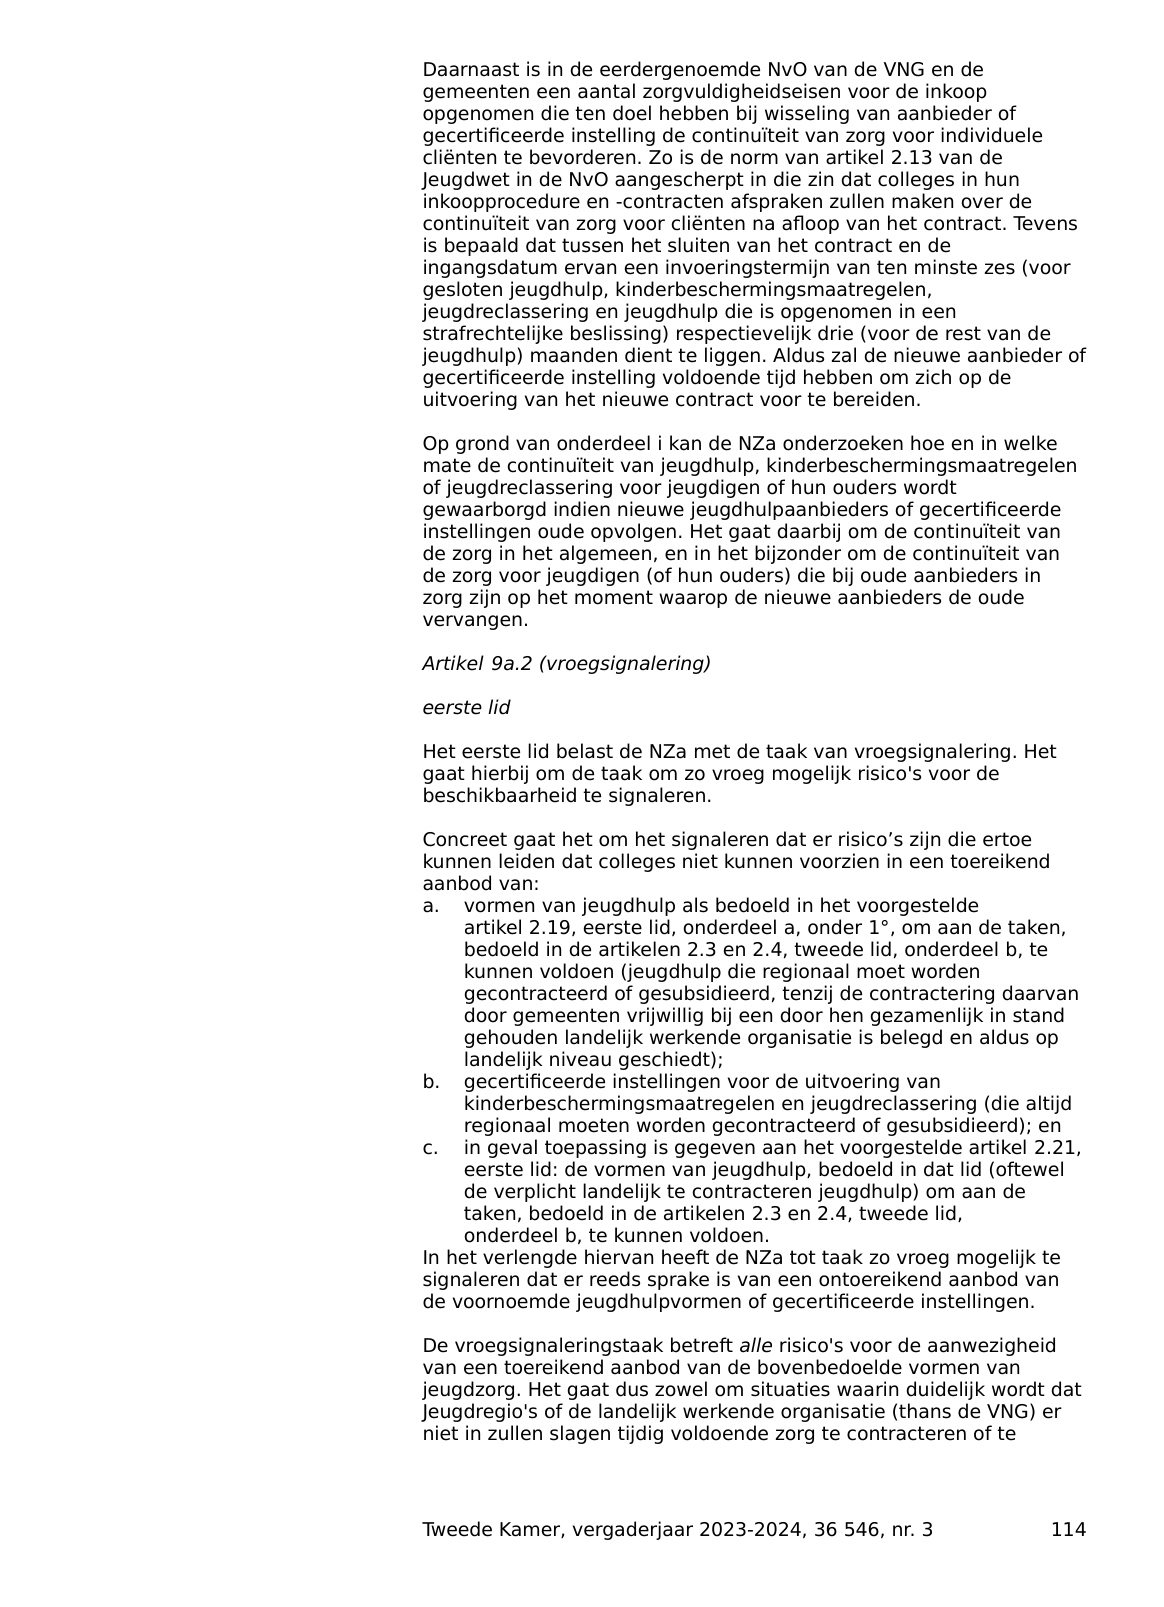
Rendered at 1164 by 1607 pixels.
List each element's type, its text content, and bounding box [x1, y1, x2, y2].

text Concreet gaat het om het signaleren dat er risico’s zijn die ertoe kunnen leiden dat colleges niet kunnen voorzien in een toereikend aanbod van: [422, 829, 1087, 895]
text Het eerste lid belast de NZa met de taak van vroegsignalering. Het gaat hierbij om de taak om zo vroeg mogelijk risico's voor de beschikbaarheid te signaleren. [422, 741, 1087, 807]
text In het verlengde hiervan heeft de NZa tot taak zo vroeg mogelijk te signaleren dat er reeds sprake is van een ontoereikend aanbod van de voornoemde jeugdhulpvormen of gecertificeerde instellingen. [422, 1247, 1087, 1313]
text De vroegsignaleringstaak betreft alle risico's voor de aanwezigheid van een toereikend aanbod van de bovenbedoelde vormen van jeugdzorg. Het gaat dus zowel om situaties waarin duidelijk wordt dat Jeugdregio's of de landelijk werkende organisatie (thans de VNG) er niet in zullen slagen tijdig voldoende zorg te contracteren of te [422, 1335, 1087, 1445]
subtitle Artikel 9a.2 (vroegsignalering) [422, 653, 1087, 675]
text Op grond van onderdeel i kan de NZa onderzoeken hoe en in welke mate de continuïteit van jeugdhulp, kinderbeschermingsmaatregelen of jeugdreclassering voor jeugdigen of hun ouders wordt gewaarborgd indien nieuwe jeugdhulpaanbieders of gecertificeerde instellingen oude opvolgen. Het gaat daarbij om de continuïteit van de zorg in het algemeen, en in het bijzonder om de continuïteit van de zorg voor jeugdigen (of hun ouders) die bij oude aanbieders in zorg zijn op het moment waarop de nieuwe aanbieders de oude vervangen. [422, 433, 1087, 631]
subtitle eerste lid [422, 697, 1087, 719]
text a. vormen van jeugdhulp als bedoeld in het voorgestelde artikel 2.19, eerste lid, onderdeel a, onder 1°, om aan de taken, bedoeld in de artikelen 2.3 en 2.4, tweede lid, onderdeel b, te kunnen voldoen (jeugdhulp die regionaal moet worden gecontracteerd of gesubsidieerd, tenzij de contractering daarvan door gemeenten vrijwillig bij een door hen gezamenlijk in stand gehouden landelijk werkende organisatie is belegd en aldus op landelijk niveau geschiedt); [422, 895, 1087, 1071]
text c. in geval toepassing is gegeven aan het voorgestelde artikel 2.21, eerste lid: de vormen van jeugdhulp, bedoeld in dat lid (oftewel de verplicht landelijk te contracteren jeugdhulp) om aan de taken, bedoeld in de artikelen 2.3 en 2.4, tweede lid, onderdeel b, te kunnen voldoen. [422, 1137, 1087, 1247]
text Daarnaast is in de eerdergenoemde NvO van de VNG en de gemeenten een aantal zorgvuldigheidseisen voor de inkoop opgenomen die ten doel hebben bij wisseling van aanbieder of gecertificeerde instelling de continuïteit van zorg voor individuele cliënten te bevorderen. Zo is de norm van artikel 2.13 van de Jeugdwet in de NvO aangescherpt in die zin dat colleges in hun inkoopprocedure en -contracten afspraken zullen maken over de continuïteit van zorg voor cliënten na afloop van het contract. Tevens is bepaald dat tussen het sluiten van het contract en de ingangsdatum ervan een invoeringstermijn van ten minste zes (voor gesloten jeugdhulp, kinderbeschermingsmaatregelen, jeugdreclassering en jeugdhulp die is opgenomen in een strafrechtelijke beslissing) respectievelijk drie (voor de rest van de jeugdhulp) maanden dient te liggen. Aldus zal de nieuwe aanbieder of gecertificeerde instelling voldoende tijd hebben om zich op de uitvoering van het nieuwe contract voor te bereiden. [422, 59, 1087, 411]
text b. gecertificeerde instellingen voor de uitvoering van kinderbeschermingsmaatregelen en jeugdreclassering (die altijd regionaal moeten worden gecontracteerd of gesubsidieerd); en [422, 1071, 1087, 1137]
